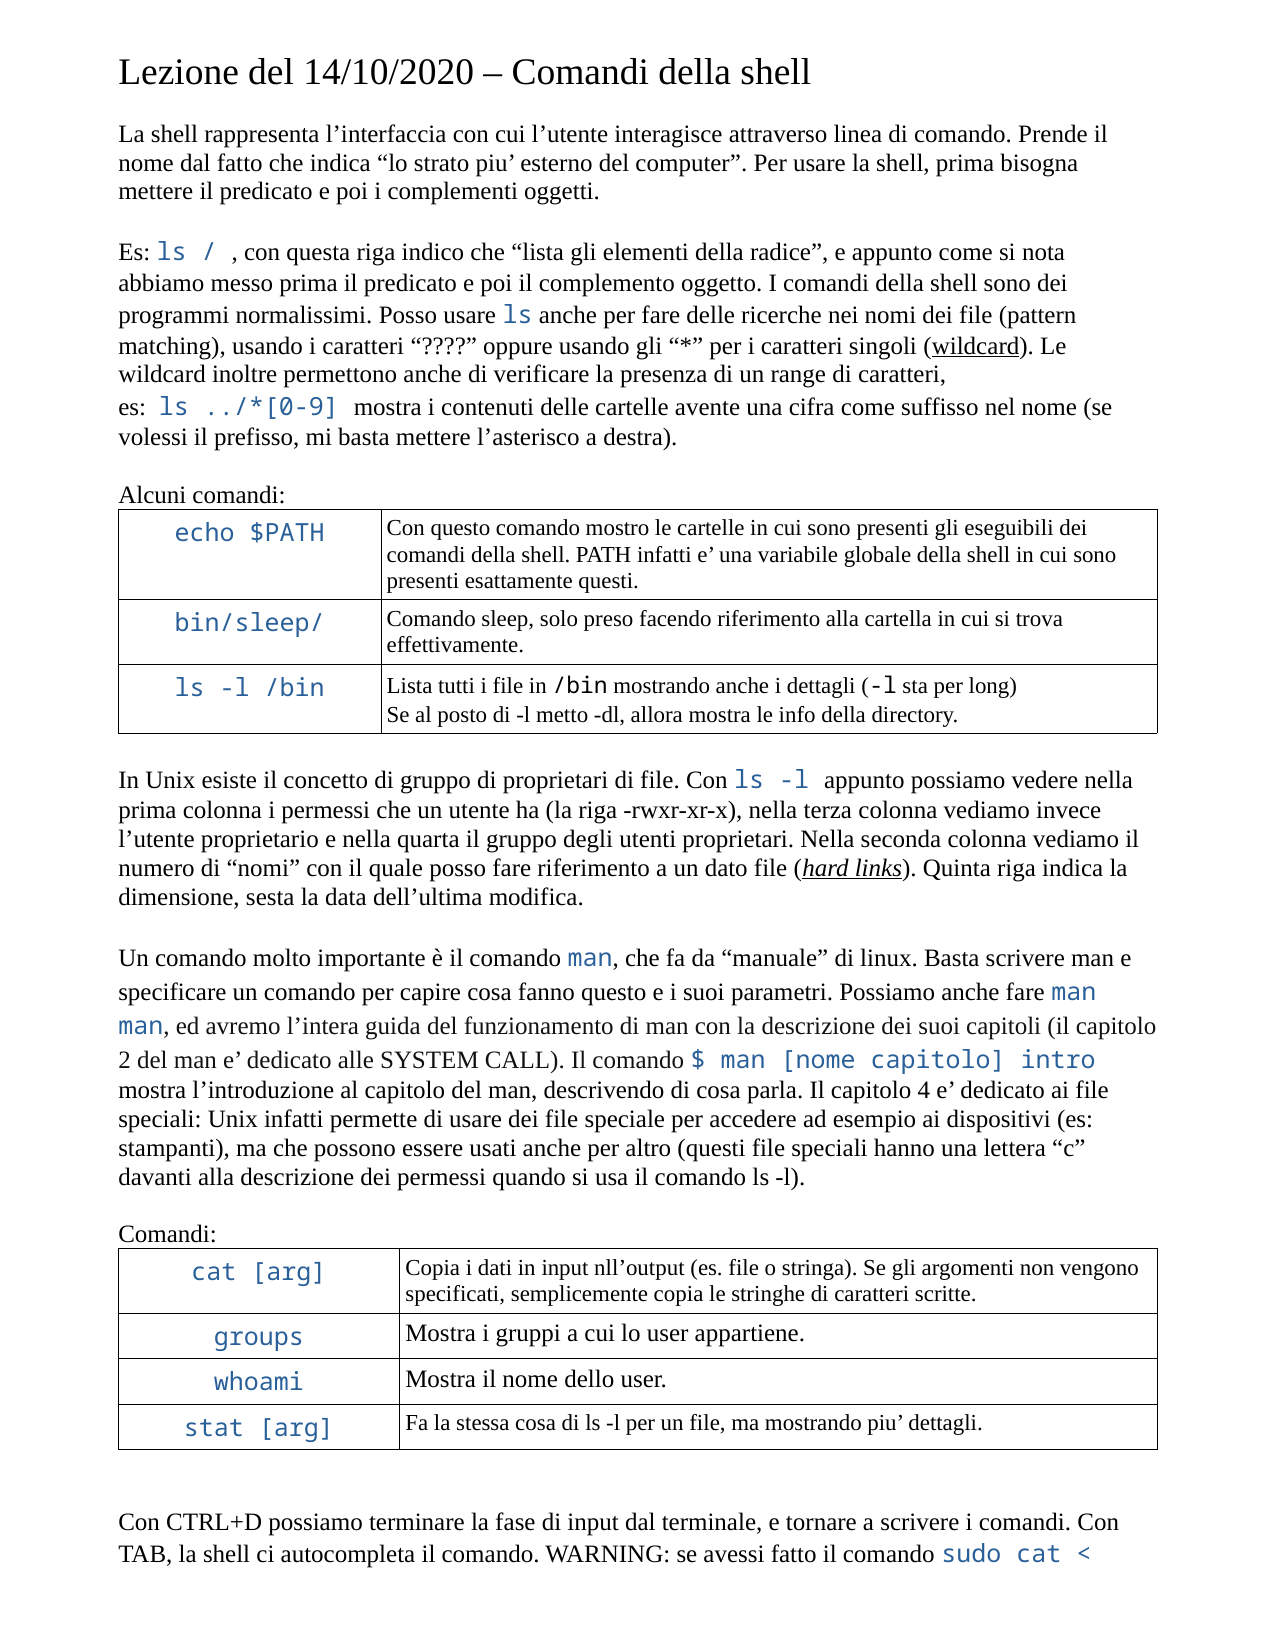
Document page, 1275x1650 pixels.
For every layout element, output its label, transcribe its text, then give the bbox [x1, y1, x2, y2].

table_cell ls -l /bin [119, 665, 381, 733]
table_header Copia i dati in input nll’output (es. file o stringa). Se gli argomenti non vengono specificati, semplicemente copia le stringhe di caratteri scritte. [400, 1249, 1157, 1312]
text La shell rappresenta l’interfaccia con cui l’utente interagisce attraverso linea di comando. Prende il nome dal fatto che indica “lo strato piu’ esterno del computer”. Per usare la shell, prima bisogna mettere il predicato e poi i complementi oggetti. [118, 119, 1157, 205]
text In Unix esiste il concetto di gruppo di proprietari di file. Con ls -l appunto possiamo vedere nella prima colonna i permessi che un utente ha (la riga -rwxr-xr-x), nella terza colonna vediamo invece l’utente proprietario e nella quarta il gruppo degli utenti proprietari. Nella seconda colonna vediamo il numero di “nomi” con il quale posso fare riferimento a un dato file (hard links). Quinta riga indica la dimensione, sesta la data dell’ultima modifica. [118, 762, 1157, 911]
text Lezione del 14/10/2020 – Comandi della shell [118, 49, 1157, 93]
text Comandi: [118, 1219, 1157, 1248]
table_cell Lista tutti i file in /bin mostrando anche i dettagli (-l sta per long) Se al posto di -l metto -dl, allora mostra le info della directory. [382, 665, 1157, 733]
text Con CTRL+D possiamo terminare la fase di input dal terminale, e tornare a scrivere i comandi. Con TAB, la shell ci autocompleta il comando. WARNING: se avessi fatto il comando sudo cat < [118, 1507, 1157, 1570]
table_cell groups [119, 1314, 399, 1358]
table_cell Comando sleep, solo preso facendo riferimento alla cartella in cui si trova effettivamente. [382, 600, 1157, 663]
text Es: ls / , con questa riga indico che “lista gli elementi della radice”, e appunto come si nota abbiamo messo prima il predicato e poi il complemento oggetto. I comandi della shell sono dei programmi normalissimi. Posso usare ls anche per fare delle ricerche nei nomi dei file (pattern matching), usando i caratteri “????” oppure usando gli “*” per i caratteri singoli (wildcard). Le wildcard inoltre permettono anche di verificare la presenza di un range di caratteri, [118, 234, 1157, 388]
text es: ls ../*[0-9] mostra i contenuti delle cartelle avente una cifra come suffisso nel nome (se volessi il prefisso, mi basta mettere l’asterisco a destra). [118, 388, 1157, 451]
table_cell Fa la stessa cosa di ls -l per un file, ma mostrando piu’ dettagli. [400, 1405, 1157, 1449]
table_cell Mostra i gruppi a cui lo user appartiene. [400, 1314, 1157, 1358]
table_header echo $PATH [119, 510, 381, 599]
text Un comando molto importante è il comando man, che fa da “manuale” di linux. Basta scrivere man e specificare un comando per capire cosa fanno questo e i suoi parametri. Possiamo anche fare man man, ed avremo l’intera guida del funzionamento di man con la descrizione dei suoi capitoli (il capitolo 2 del man e’ dedicato alle SYSTEM CALL). Il comando $ man [nome capitolo] intro mostra l’introduzione al capitolo del man, descrivendo di cosa parla. Il capitolo 4 e’ dedicato ai file speciali: Unix infatti permette di usare dei file speciale per accedere ad esempio ai dispositivi (es: stampanti), ma che possono essere usati anche per altro (questi file speciali hanno una lettera “c” davanti alla descrizione dei permessi quando si usa il comando ls -l). [118, 939, 1157, 1191]
table_cell bin/sleep/ [119, 600, 381, 663]
table_cell stat [arg] [119, 1405, 399, 1449]
table_header Con questo comando mostro le cartelle in cui sono presenti gli eseguibili dei comandi della shell. PATH infatti e’ una variabile globale della shell in cui sono presenti esattamente questi. [382, 510, 1157, 599]
table_cell whoami [119, 1359, 399, 1404]
table_header cat [arg] [119, 1249, 399, 1312]
text Alcuni comandi: [118, 480, 1157, 509]
table_cell Mostra il nome dello user. [400, 1359, 1157, 1404]
